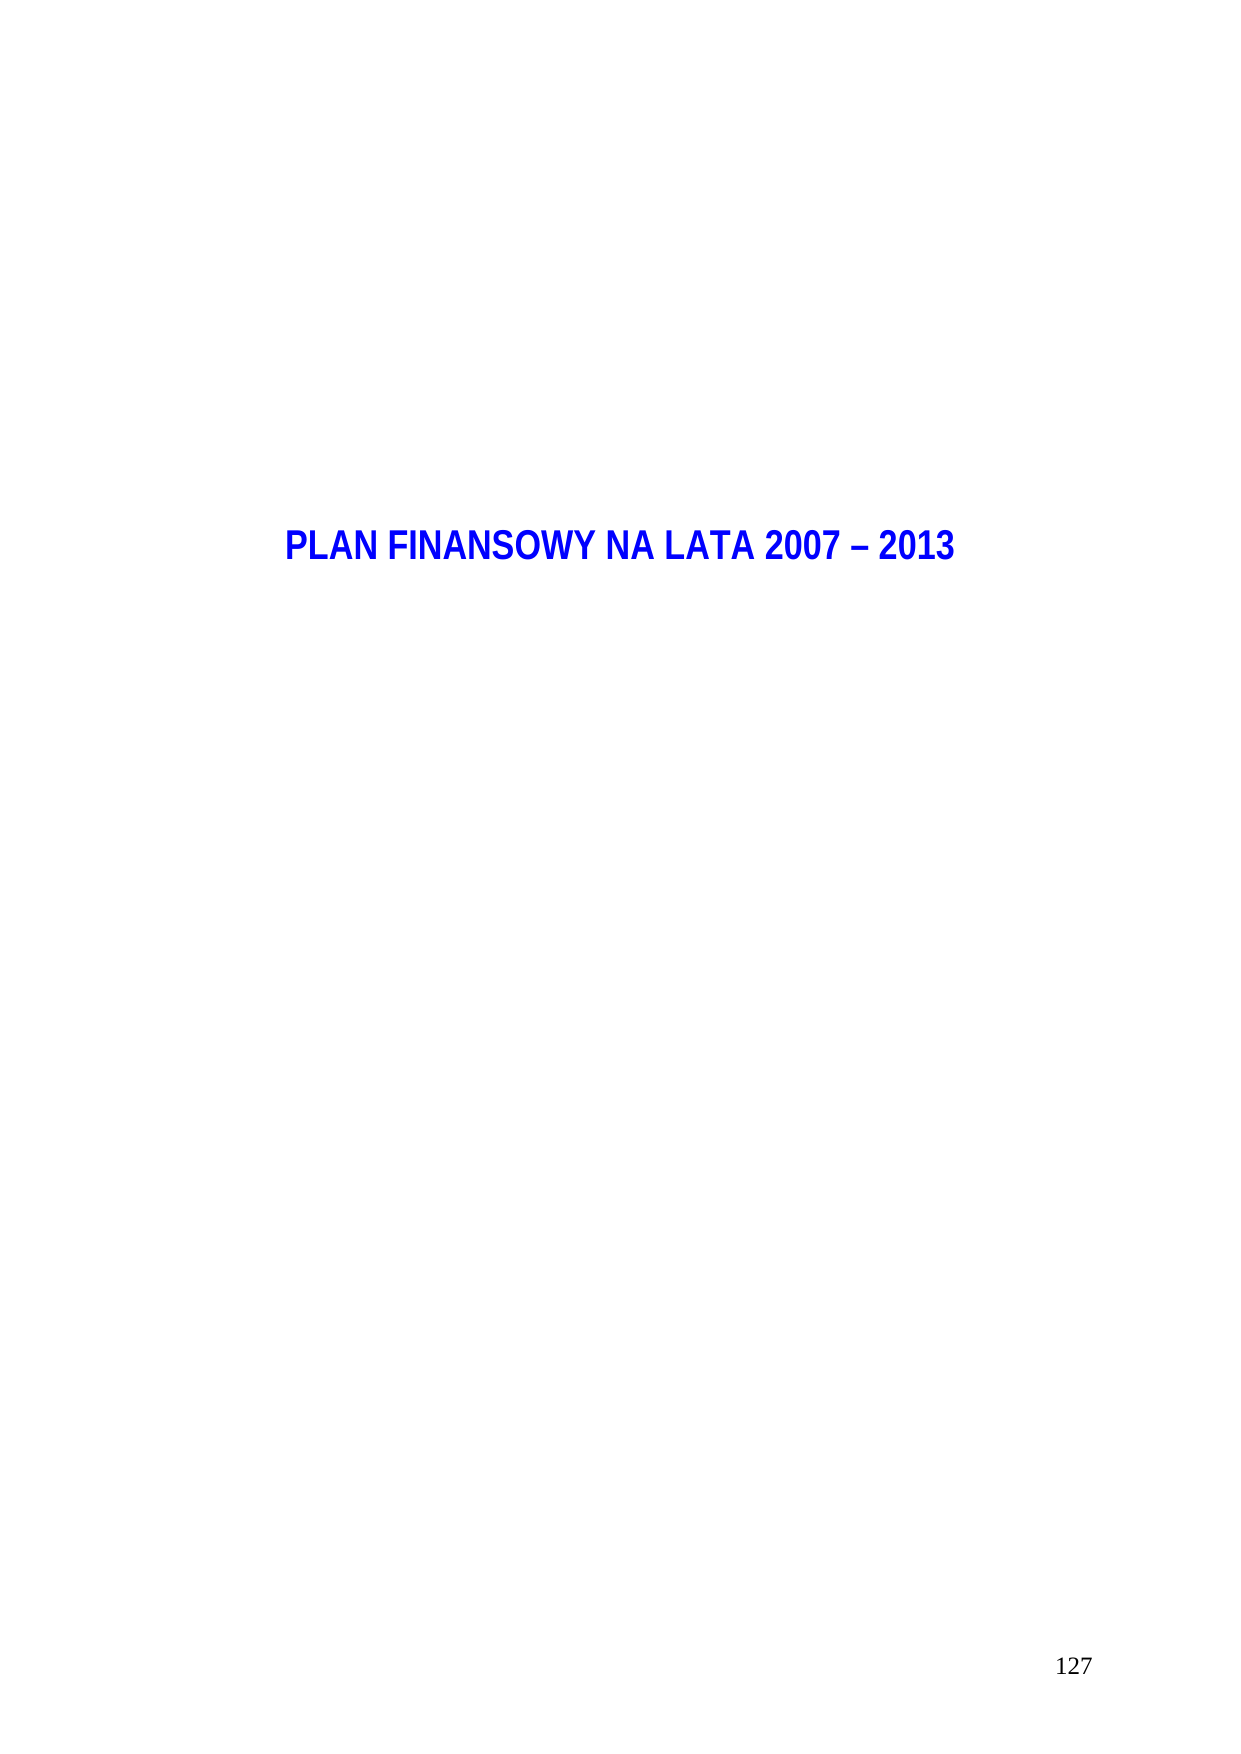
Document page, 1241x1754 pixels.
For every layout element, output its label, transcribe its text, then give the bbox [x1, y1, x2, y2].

text PLAN FINANSOWY NA LATA 2007 – 2013 [148, 520, 1092, 568]
